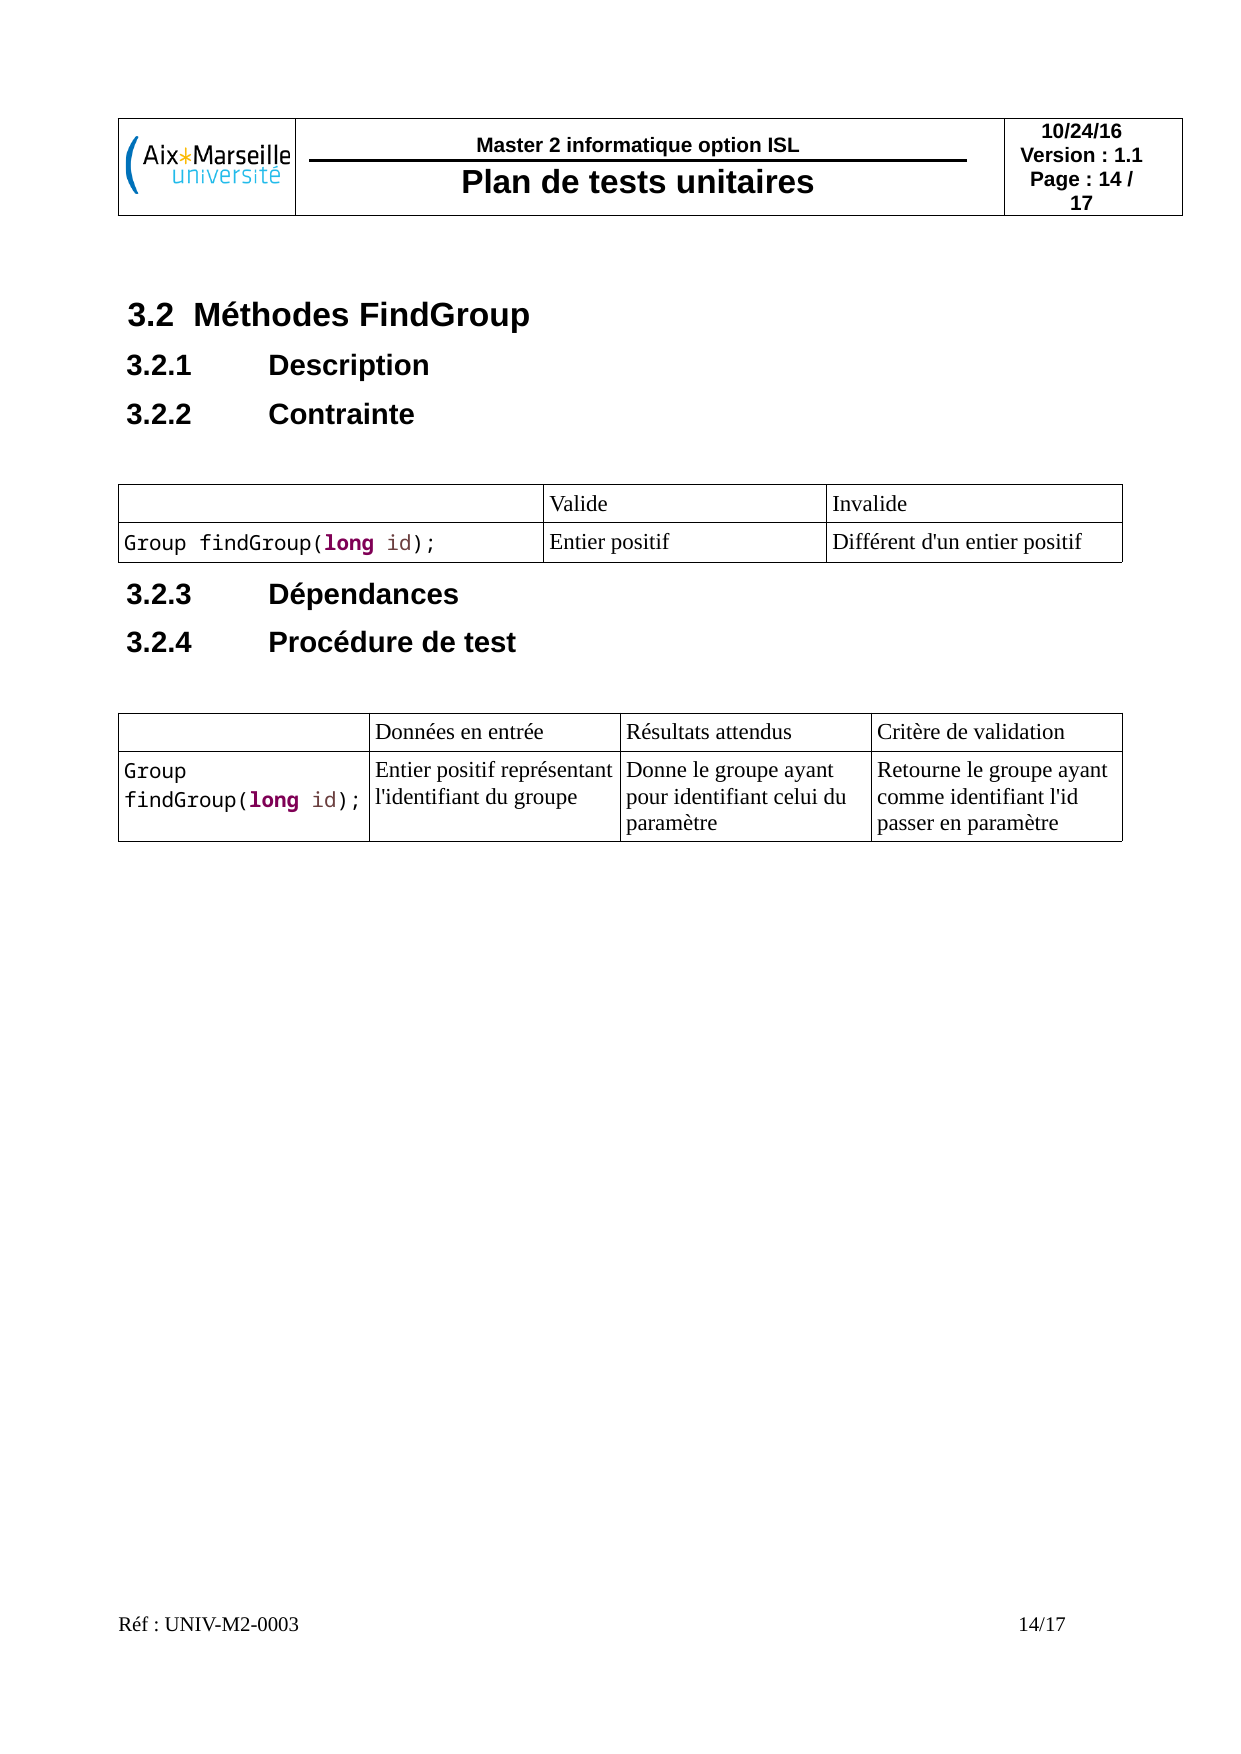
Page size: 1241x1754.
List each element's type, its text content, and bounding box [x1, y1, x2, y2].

table_header Résultats attendus [621, 714, 871, 751]
table_cell Entier positif représentant l'identifiant du groupe [370, 752, 620, 841]
table_header Critère de validation [872, 714, 1122, 751]
table_header Données en entrée [370, 714, 620, 751]
subtitle Procédure de test [118, 625, 1122, 659]
table_cell Donne le groupe ayant pour identifiant celui du paramètre [621, 752, 871, 841]
subtitle Méthodes FindGroup [118, 295, 1122, 334]
table_header Invalide [827, 485, 1122, 522]
table_header [119, 714, 369, 751]
subtitle Contrainte [118, 397, 1122, 430]
table_cell Différent d'un entier positif [827, 523, 1122, 562]
table_cell Retourne le groupe ayant comme identifiant l'id passer en paramètre [872, 752, 1122, 841]
subtitle Dépendances [118, 577, 1122, 611]
table_cell Group findGroup(long id); [119, 752, 369, 841]
table_header [119, 485, 543, 522]
table_header Valide [544, 485, 826, 522]
table_cell Entier positif [544, 523, 826, 562]
picture [125, 136, 290, 194]
subtitle Description [118, 348, 1122, 382]
table_cell Group findGroup(long id); [119, 523, 543, 562]
